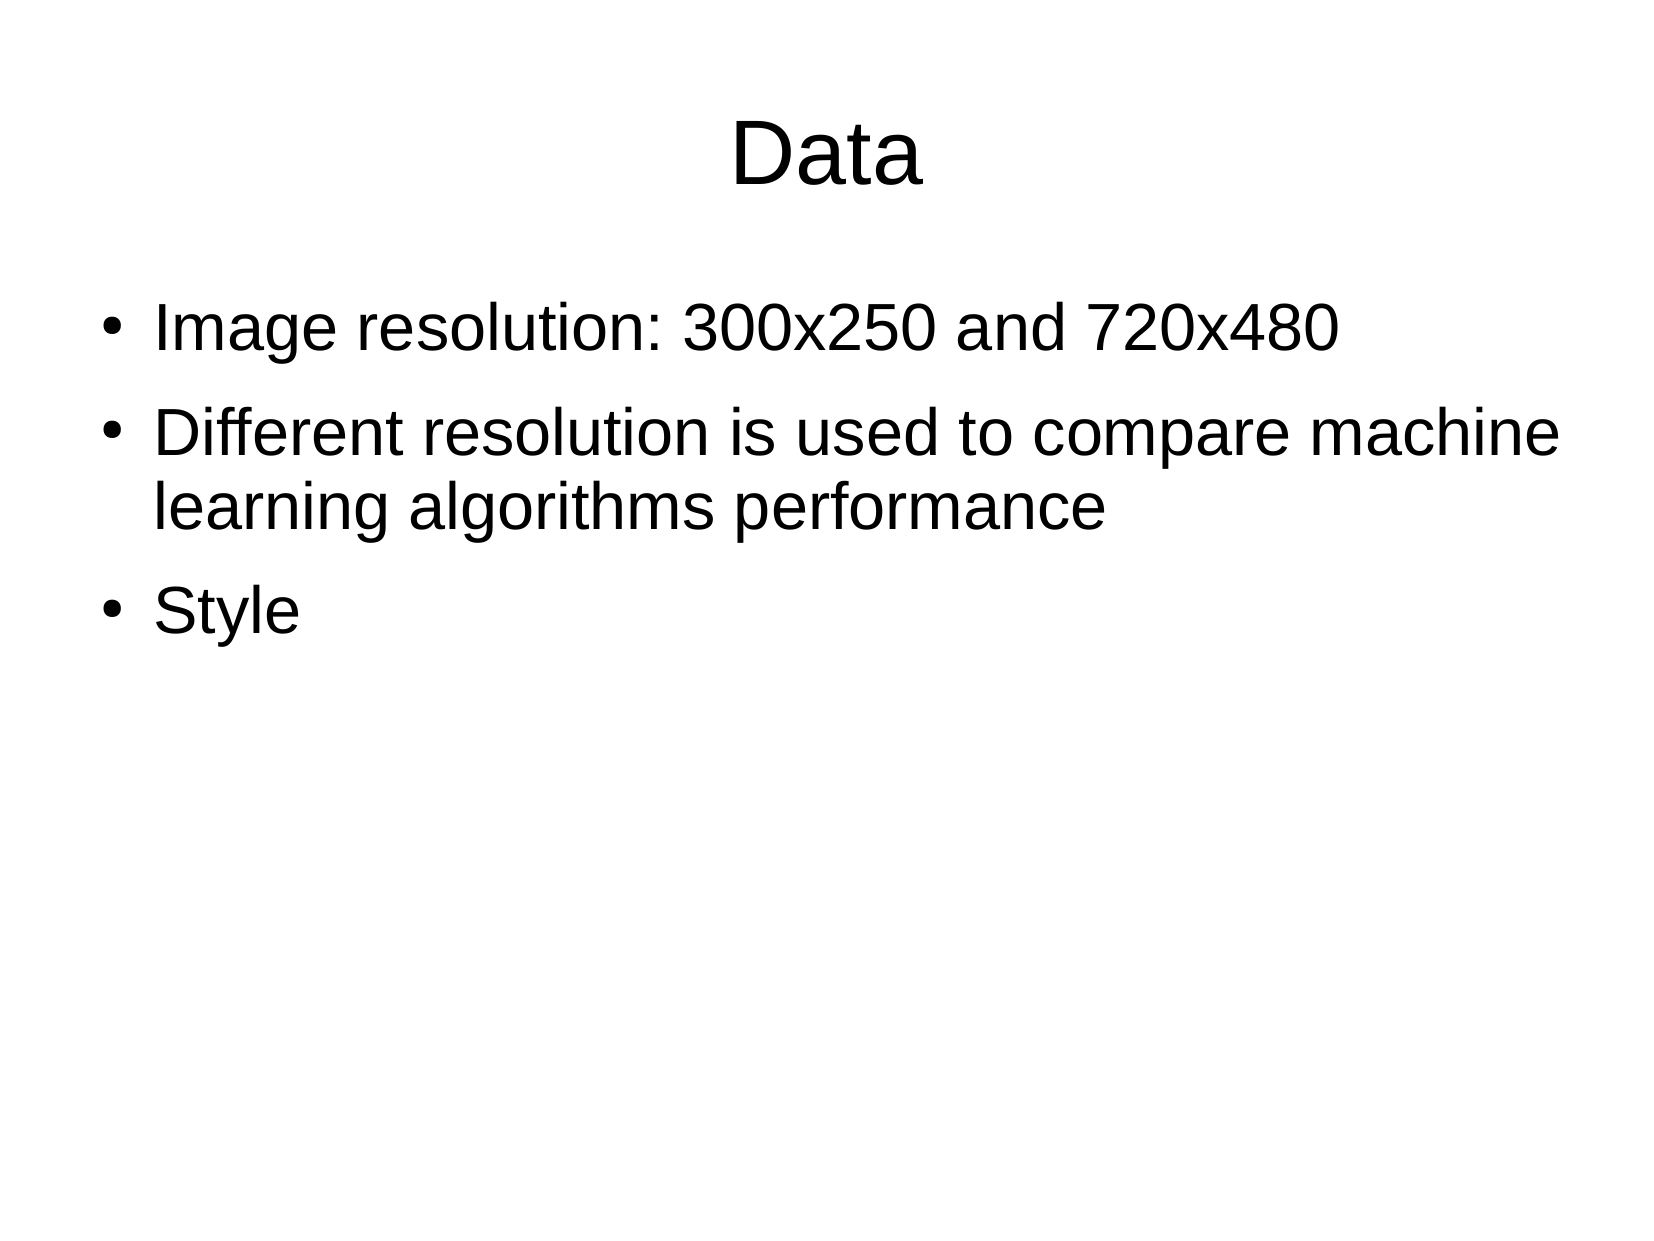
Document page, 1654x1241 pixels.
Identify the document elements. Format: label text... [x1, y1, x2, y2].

list Image resolution: 300x250 and 720x480 Different resolution is used to compare machine learning algorithms performance Style [82, 290, 1571, 1010]
title Data [82, 49, 1571, 257]
